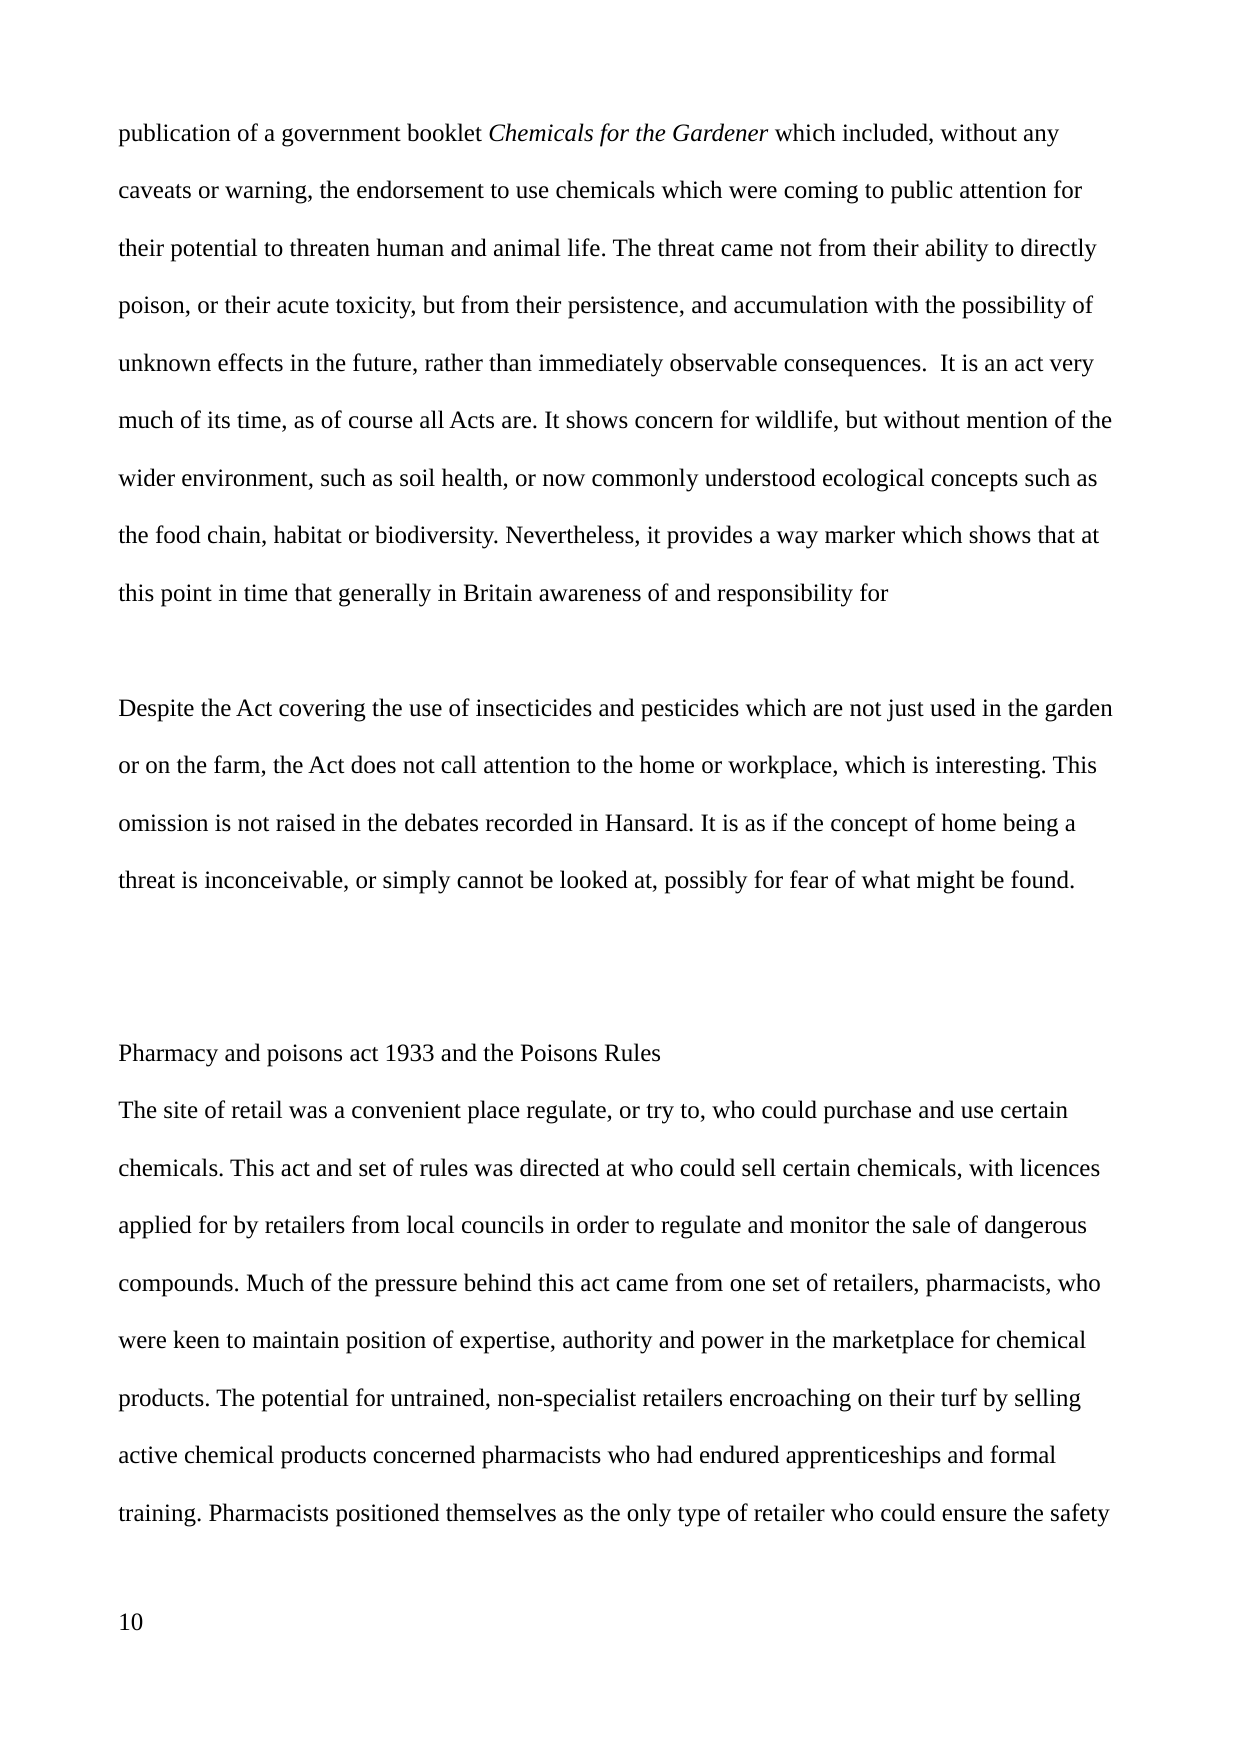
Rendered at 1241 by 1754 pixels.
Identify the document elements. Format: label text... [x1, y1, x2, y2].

text publication of a government booklet Chemicals for the Gardener which included, without any caveats or warning, the endorsement to use chemicals which were coming to public attention for their potential to threaten human and animal life. The threat came not from their ability to directly poison, or their acute toxicity, but from their persistence, and accumulation with the possibility of unknown effects in the future, rather than immediately observable consequences. It is an act very much of its time, as of course all Acts are. It shows concern for wildlife, but without mention of the wider environment, such as soil health, or now commonly understood ecological concepts such as the food chain, habitat or biodiversity. Nevertheless, it provides a way marker which shows that at this point in time that generally in Britain awareness of and responsibility for [118, 118, 1122, 607]
text Pharmacy and poisons act 1933 and the Poisons Rules [118, 1038, 1122, 1067]
text Despite the Act covering the use of insecticides and pesticides which are not just used in the garden or on the farm, the Act does not call attention to the home or workplace, which is interesting. This omission is not raised in the debates recorded in Hansard. It is as if the concept of home being a threat is inconceivable, or simply cannot be looked at, possibly for fear of what might be found. [118, 693, 1122, 894]
text The site of retail was a convenient place regulate, or try to, who could purchase and use certain chemicals. This act and set of rules was directed at who could sell certain chemicals, with licences applied for by retailers from local councils in order to regulate and monitor the sale of dangerous compounds. Much of the pressure behind this act came from one set of retailers, pharmacists, who were keen to maintain position of expertise, authority and power in the marketplace for chemical products. The potential for untrained, non-specialist retailers encroaching on their turf by selling active chemical products concerned pharmacists who had endured apprenticeships and formal training. Pharmacists positioned themselves as the only type of retailer who could ensure the safety [118, 1096, 1122, 1527]
